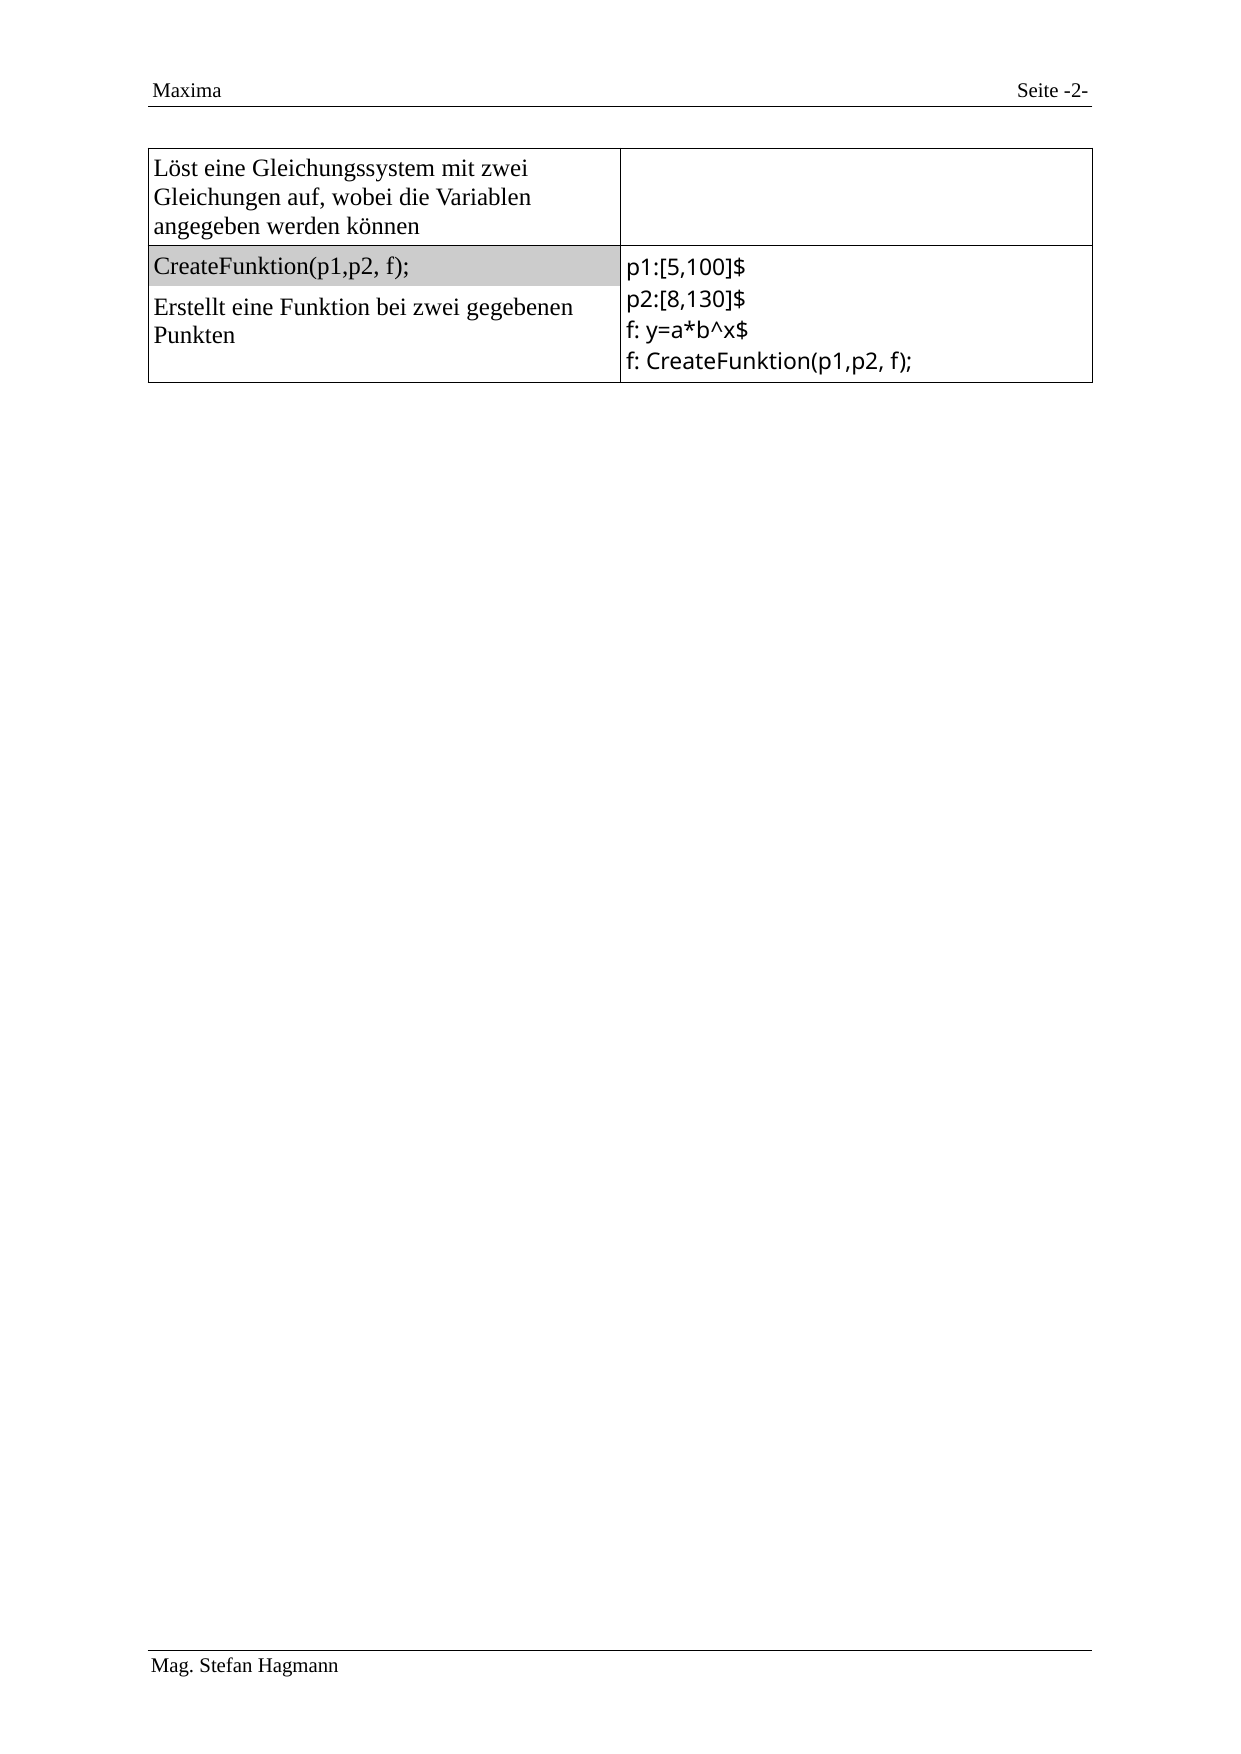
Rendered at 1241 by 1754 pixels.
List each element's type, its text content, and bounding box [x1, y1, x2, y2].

table_cell CreateFunktion(p1,p2, f); [149, 246, 620, 286]
table_cell Löst eine Gleichungssystem mit zwei Gleichungen auf, wobei die Variablen angegeben werden können [149, 149, 620, 245]
table_cell p1:[5,100]$ p2:[8,130]$ f: y=a*b^x$ f: CreateFunktion(p1,p2, f); [621, 246, 1092, 382]
table_cell Erstellt eine Funktion bei zwei gegebenen Punkten [149, 286, 620, 382]
table_cell [621, 149, 1092, 245]
